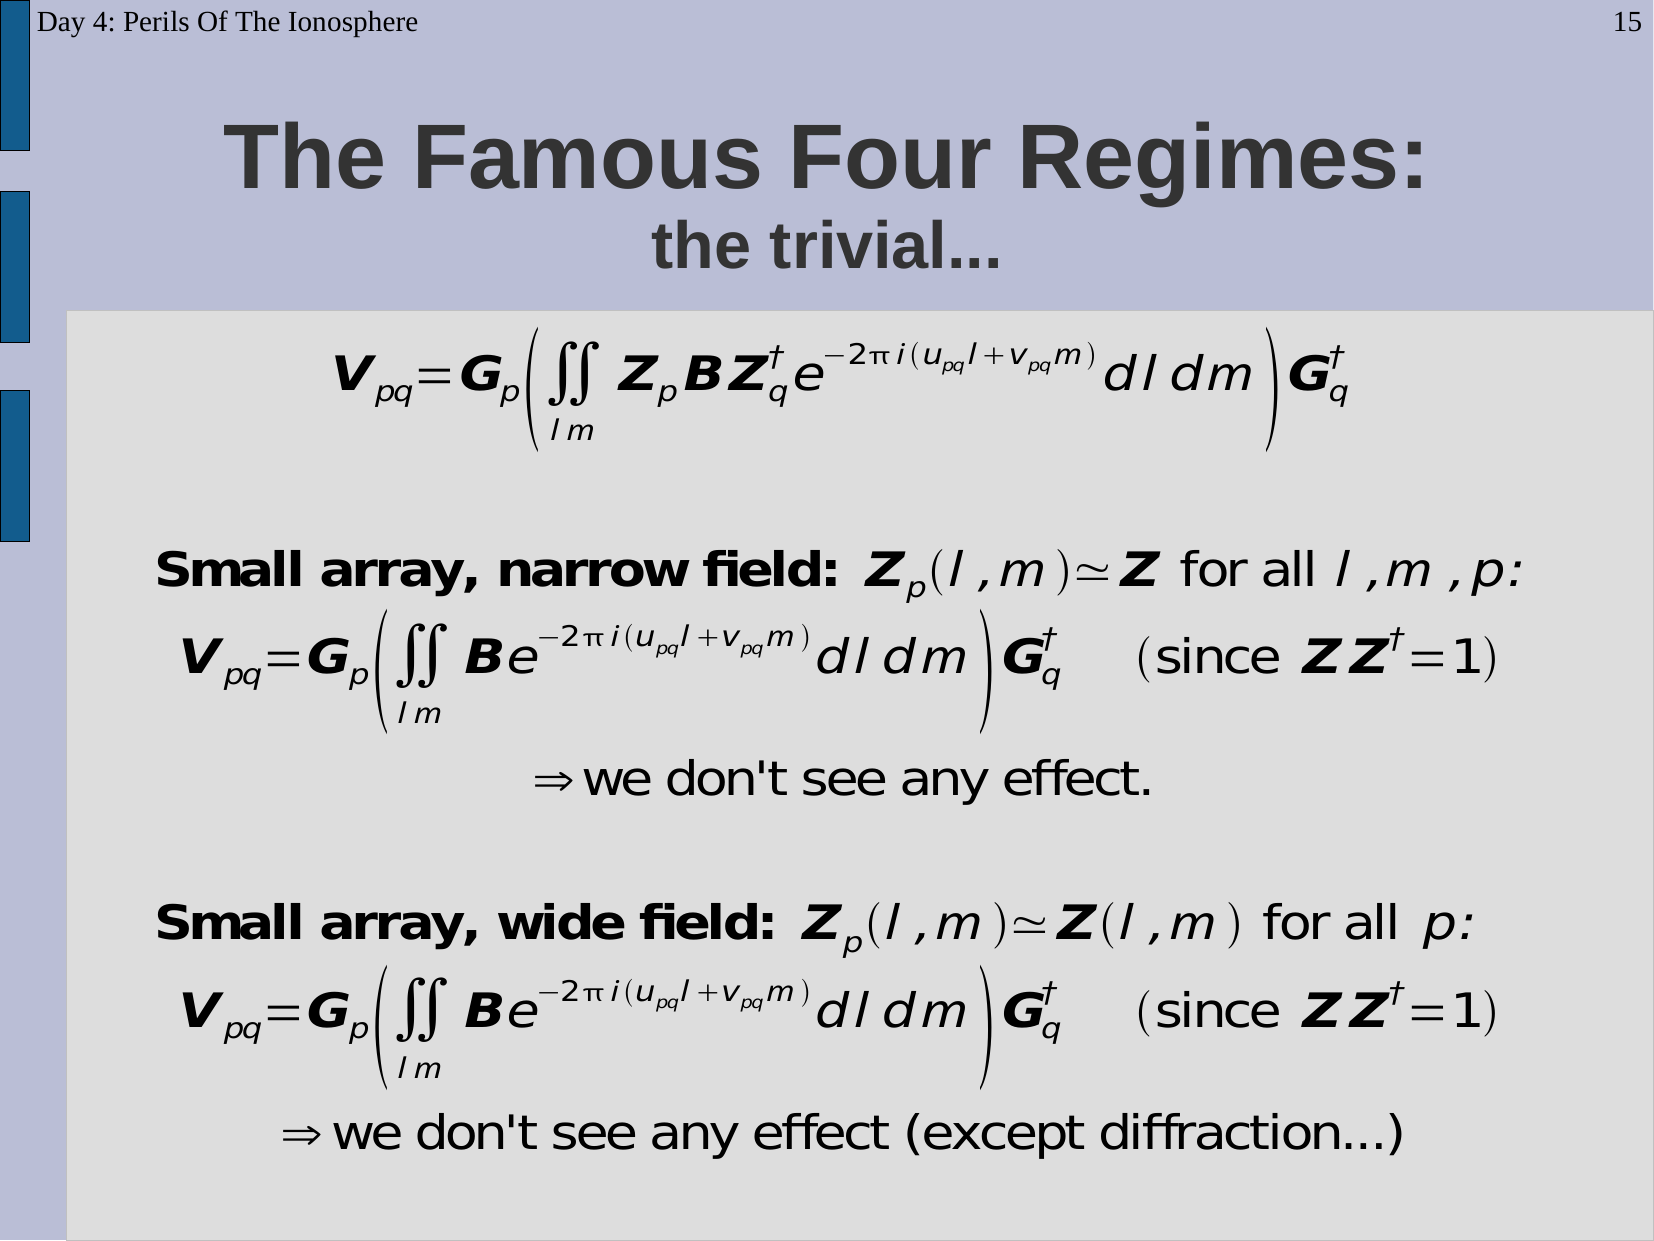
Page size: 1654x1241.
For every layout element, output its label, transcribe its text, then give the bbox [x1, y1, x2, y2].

title The Famous Four Regimes: the trivial... [121, 91, 1534, 299]
chart [147, 324, 1531, 1165]
